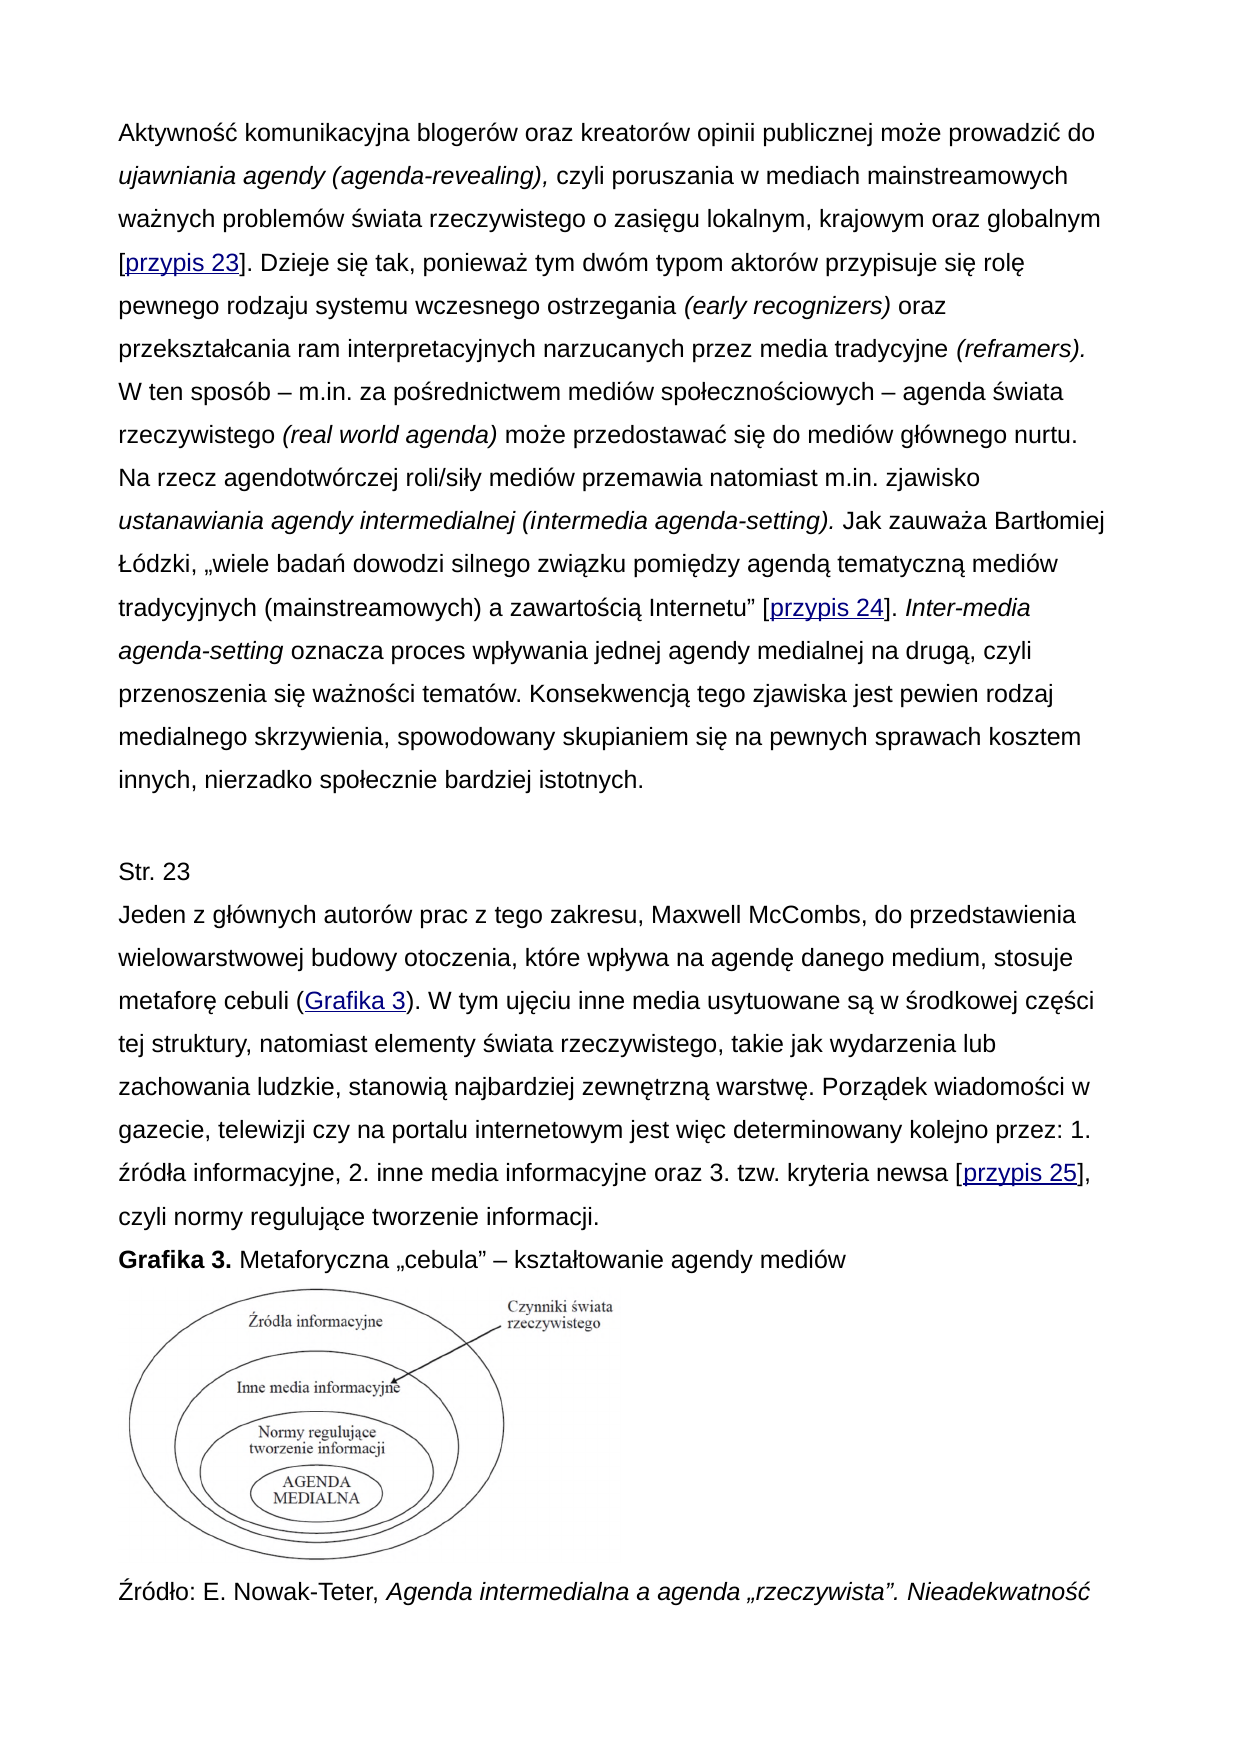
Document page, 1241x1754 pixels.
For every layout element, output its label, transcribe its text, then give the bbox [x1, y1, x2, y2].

picture [118, 1287, 621, 1563]
text Jeden z głównych autorów prac z tego zakresu, Maxwell McCombs, do przedstawienia wielowarstwowej budowy otoczenia, które wpływa na agendę danego medium, stosuje metaforę cebuli (Grafika 3). W tym ujęciu inne media usytuowane są w środkowej części tej struktury, natomiast elementy świata rzeczywistego, takie jak wydarzenia lub zachowania ludzkie, stanowią najbardziej zewnętrzną warstwę. Porządek wiadomości w gazecie, telewizji czy na portalu internetowym jest więc determinowany kolejno przez: 1. źródła informacyjne, 2. inne media informacyjne oraz 3. tzw. kryteria newsa [przypis 25], czyli normy regulujące tworzenie informacji. [118, 900, 1122, 1230]
text Na rzecz agendotwórczej roli/siły mediów przemawia natomiast m.in. zjawisko ustanawiania agendy intermedialnej (intermedia agenda-setting). Jak zauważa Bartłomiej Łódzki, „wiele badań dowodzi silnego związku pomiędzy agendą tematyczną mediów tradycyjnych (mainstreamowych) a zawartością Internetu” [przypis 24]. Inter-media agenda-setting oznacza proces wpływania jednej agendy medialnej na drugą, czyli przenoszenia się ważności tematów. Konsekwencją tego zjawiska jest pewien rodzaj medialnego skrzywienia, spowodowany skupianiem się na pewnych sprawach kosztem innych, nierzadko społecznie bardziej istotnych. [118, 463, 1122, 794]
text Źródło: E. Nowak-Teter, Agenda intermedialna a agenda „rzeczywista”. Nieadekwatność [118, 1577, 1122, 1605]
text Grafika 3. Metaforyczna „cebula” – kształtowanie agendy mediów [118, 1245, 1122, 1273]
text W ten sposób – m.in. za pośrednictwem mediów społecznościowych – agenda świata rzeczywistego (real world agenda) może przedostawać się do mediów głównego nurtu. [118, 377, 1122, 449]
text Aktywność komunikacyjna blogerów oraz kreatorów opinii publicznej może prowadzić do ujawniania agendy (agenda-revealing), czyli poruszania w mediach mainstreamowych ważnych problemów świata rzeczywistego o zasięgu lokalnym, krajowym oraz globalnym [przypis 23]. Dzieje się tak, ponieważ tym dwóm typom aktorów przypisuje się rolę pewnego rodzaju systemu wczesnego ostrzegania (early recognizers) oraz przekształcania ram interpretacyjnych narzucanych przez media tradycyjne (reframers). [118, 118, 1122, 362]
text Str. 23 [118, 857, 1122, 885]
